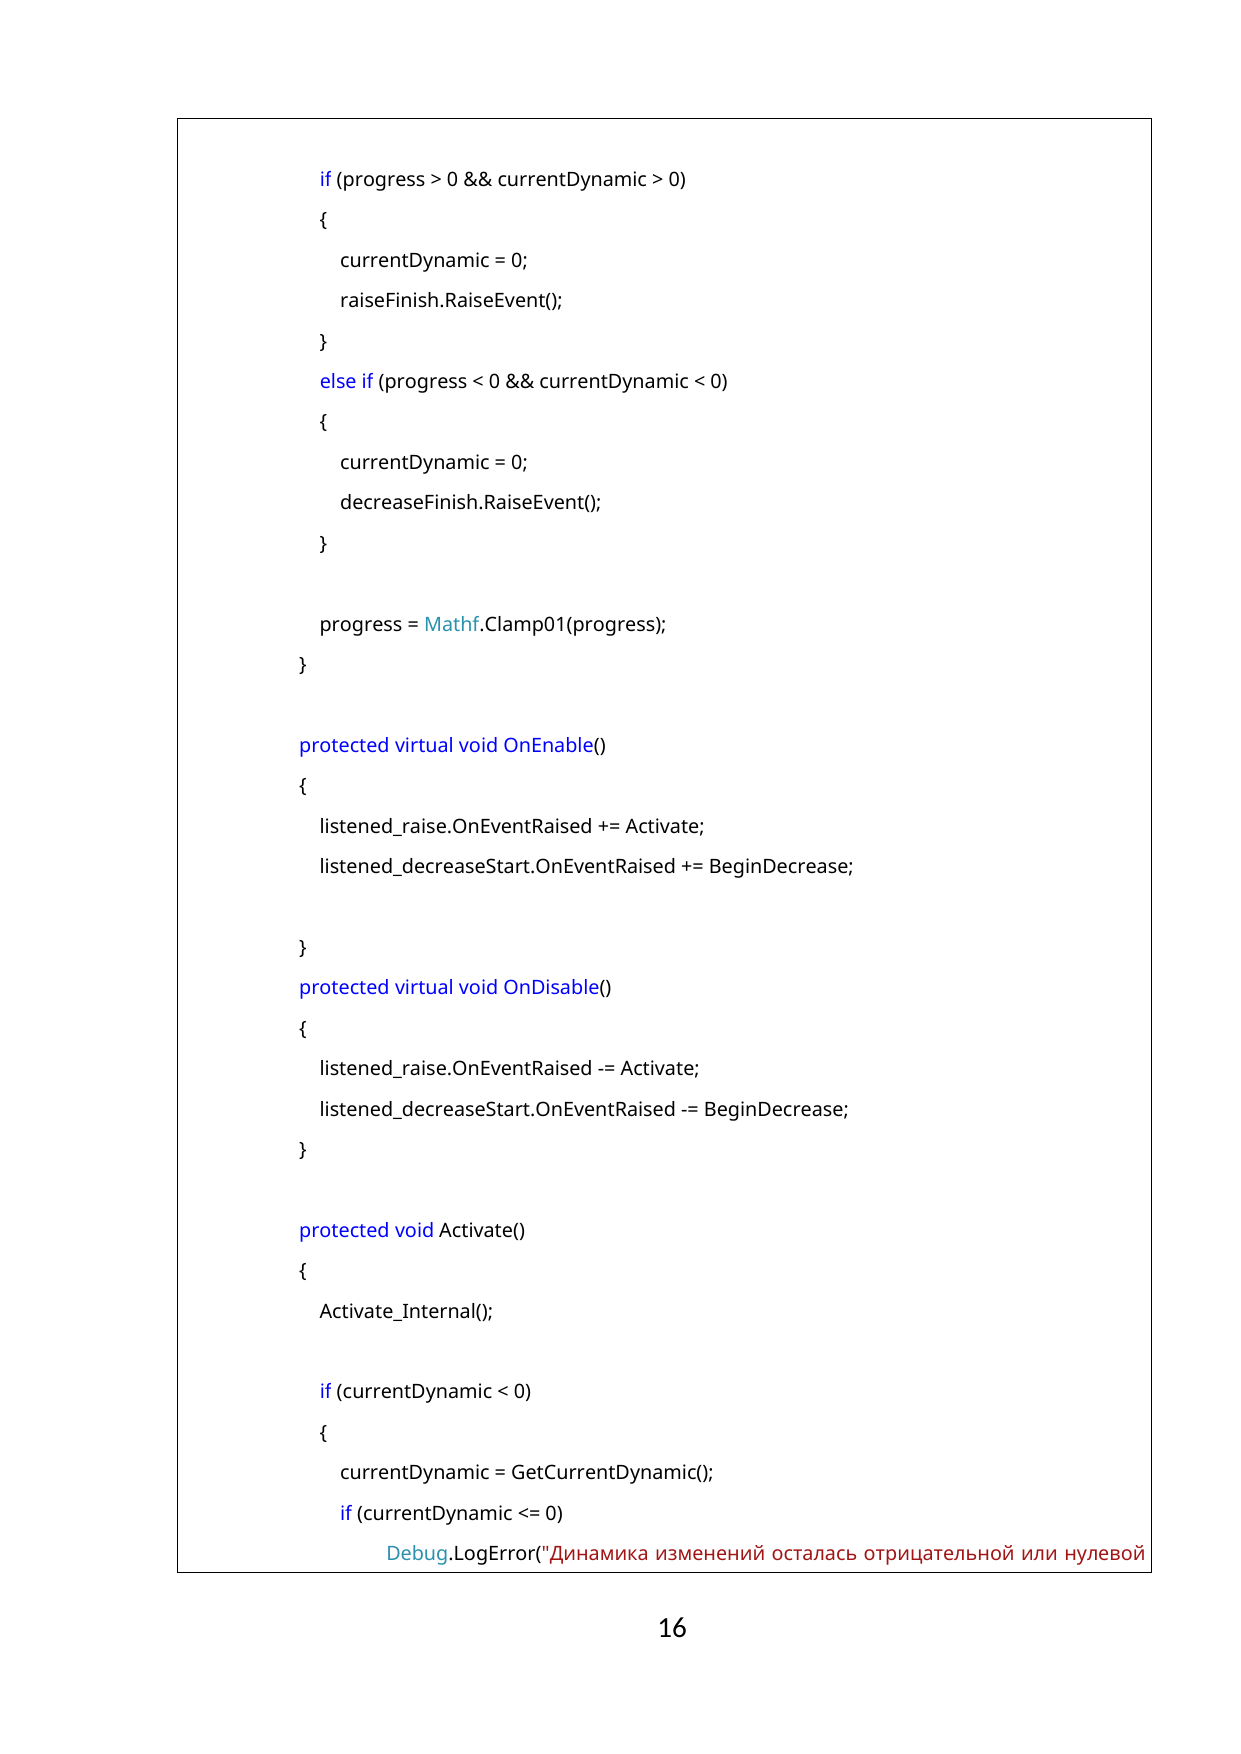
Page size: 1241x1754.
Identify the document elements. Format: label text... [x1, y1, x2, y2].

table_header if (progress > 0 && currentDynamic > 0) { currentDynamic = 0; raiseFinish.RaiseEvent(); } else if (progress < 0 && currentDynamic < 0) { currentDynamic = 0; decreaseFinish.RaiseEvent(); } progress = Mathf.Clamp01(progress); } protected virtual void OnEnable() { listened_raise.OnEventRaised += Activate; listened_decreaseStart.OnEventRaised += BeginDecrease; } protected virtual void OnDisable() { listened_raise.OnEventRaised -= Activate; listened_decreaseStart.OnEventRaised -= BeginDecrease; } protected void Activate() { Activate_Internal(); if (currentDynamic < 0) { currentDynamic = GetCurrentDynamic(); if (currentDynamic <= 0) Debug.LogError("Динамика изменений осталась отрицательной или нулевой [178, 119, 1151, 1572]
